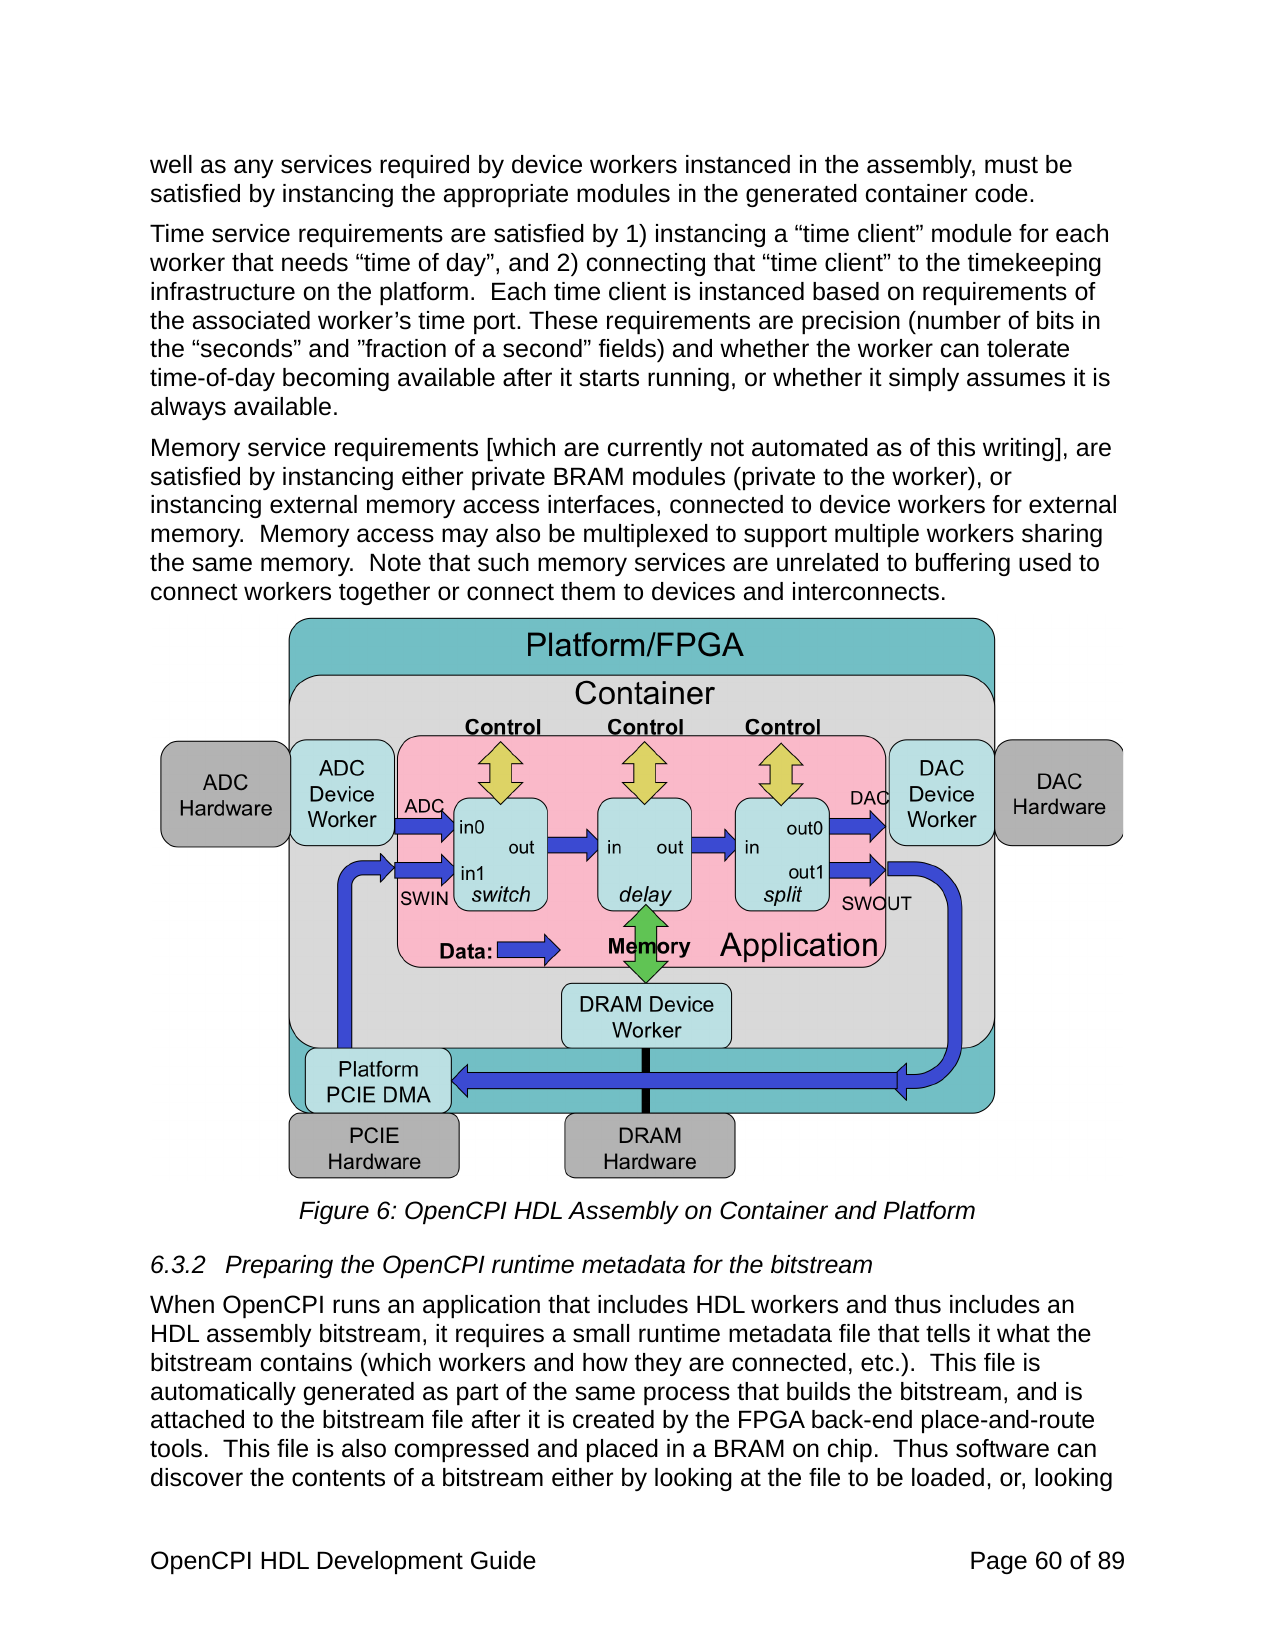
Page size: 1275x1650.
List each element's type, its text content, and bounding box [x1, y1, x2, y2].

text Time service requirements are satisfied by 1) instancing a “time client” module for each worker that needs “time of day”, and 2) connecting that “time client” to the timekeeping infrastructure on the platform. Each time client is instanced based on requirements of the associated worker’s time port. These requirements are precision (number of bits in the “seconds” and ”fraction of a second” fields) and whether the worker can tolerate time-of-day becoming available after it starts running, or whether it simply assumes it is always available. [150, 219, 1125, 421]
text When OpenCPI runs an application that includes HDL workers and thus includes an HDL assembly bitstream, it requires a small runtime metadata file that tells it what the bitstream contains (which workers and how they are connected, etc.). This file is automatically generated as part of the same process that builds the bitstream, and is attached to the bitstream file after it is created by the FPGA back-end place-and-route tools. This file is also compressed and placed in a BRAM on chip. Thus software can discover the contents of a bitstream either by looking at the file to be loaded, or, looking [150, 1291, 1125, 1492]
text well as any services required by device workers instanced in the assembly, must be satisfied by instancing the appropriate modules in the generated container code. [150, 150, 1125, 207]
picture [151, 614, 1124, 1181]
text Memory service requirements [which are currently not automated as of this writing], are satisfied by instancing either private BRAM modules (private to the worker), or instancing external memory access interfaces, connected to device workers for external memory. Memory access may also be multiplexed to support multiple workers sharing the same memory. Note that such memory services are unrelated to buffering used to connect workers together or connect them to devices and interconnects. [150, 433, 1125, 605]
text Figure 6: OpenCPI HDL Assembly on Container and Platform [150, 1196, 1125, 1225]
subtitle Preparing the OpenCPI runtime metadata for the bitstream [150, 1250, 1125, 1278]
